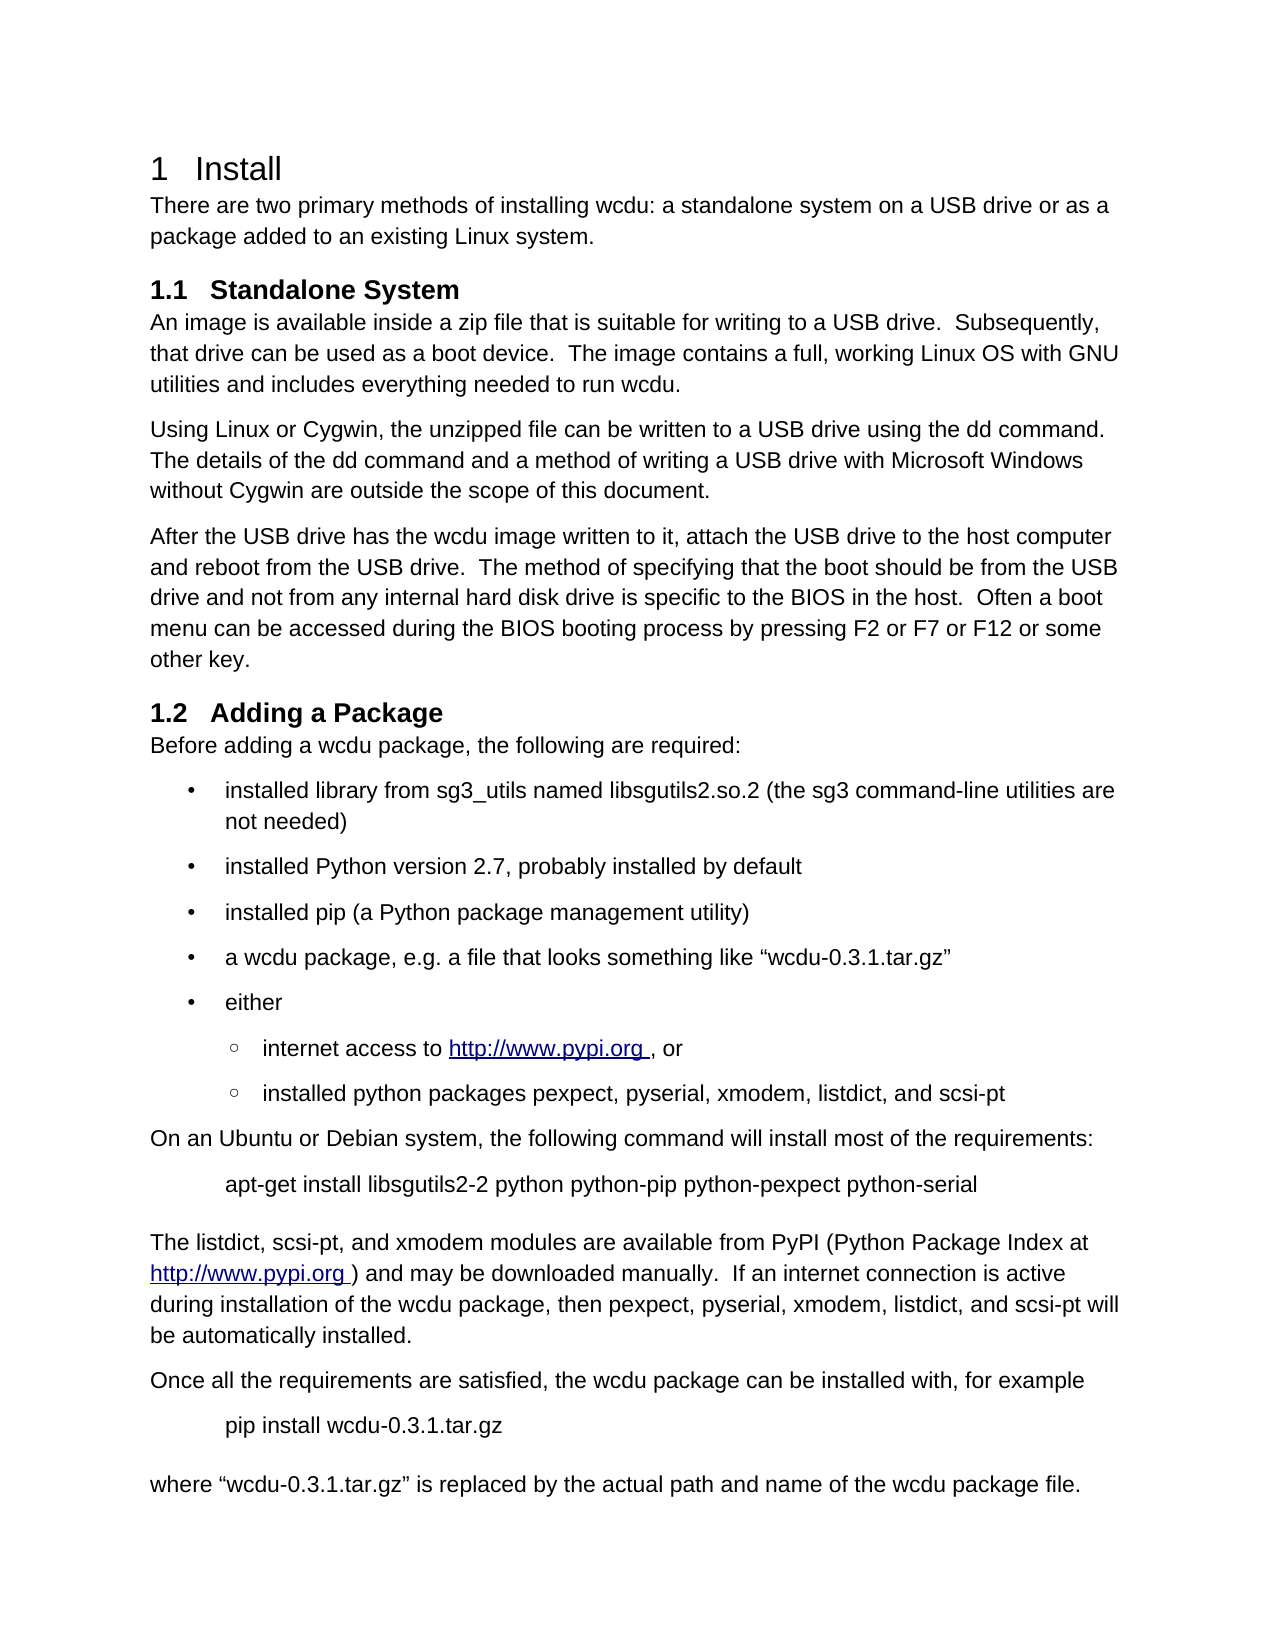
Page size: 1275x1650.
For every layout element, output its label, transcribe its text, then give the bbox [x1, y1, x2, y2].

text pip install wcdu-0.3.1.tar.gz [225, 1413, 1066, 1438]
text An image is available inside a zip file that is suitable for writing to a USB drive. Subsequently, that drive can be used as a boot device. The image contains a full, working Linux OS with GNU utilities and includes everything needed to run wcdu. [150, 310, 1125, 397]
list a wcdu package, e.g. a file that looks something like “wcdu-0.3.1.tar.gz” [187, 945, 1125, 970]
text There are two primary methods of installing wcdu: a standalone system on a USB drive or as a package added to an existing Linux system. [150, 193, 1125, 249]
list installed library from sg3_utils named libsgutils2.so.2 (the sg3 command-line utilities are not needed) [187, 778, 1125, 834]
text Using Linux or Cygwin, the unzipped file can be written to a USB drive using the dd command. The details of the dd command and a method of writing a USB drive with Microsoft Windows without Cygwin are outside the scope of this document. [150, 417, 1125, 504]
text Before adding a wcdu package, the following are required: [150, 733, 1125, 758]
subtitle Standalone System [150, 275, 1125, 305]
subtitle Install [150, 150, 1125, 187]
list installed Python version 2.7, probably installed by default [187, 854, 1125, 880]
list internet access to http://www.pypi.org , or [225, 1035, 1125, 1061]
text On an Ubuntu or Debian system, the following command will install most of the requirements: [150, 1126, 1125, 1152]
list apt-get install libsgutils2-2 python python-pip python-pexpect python-serial [187, 1171, 1125, 1197]
text The listdict, scsi-pt, and xmodem modules are available from PyPI (Python Package Index at http://www.pypi.org ) and may be downloaded manually. If an internet connection is active during installation of the wcdu package, then pexpect, pyserial, xmodem, listdict, and scsi-pt will be automatically installed. [150, 1230, 1125, 1348]
list either [187, 990, 1125, 1016]
text where “wcdu-0.3.1.tar.gz” is replaced by the actual path and name of the wcdu package file. [150, 1472, 1125, 1497]
list installed pip (a Python package management utility) [187, 899, 1125, 925]
subtitle Adding a Package [150, 698, 1125, 728]
list installed python packages pexpect, pyserial, xmodem, listdict, and scsi-pt [225, 1081, 1125, 1106]
text After the USB drive has the wcdu image written to it, attach the USB drive to the host computer and reboot from the USB drive. The method of specifying that the boot should be from the USB drive and not from any internal hard disk drive is specific to the BIOS in the host. Often a boot menu can be accessed during the BIOS booting process by pressing F2 or F7 or F12 or some other key. [150, 523, 1125, 672]
text Once all the requirements are satisfied, the wcdu package can be installed with, for example [150, 1368, 1125, 1393]
